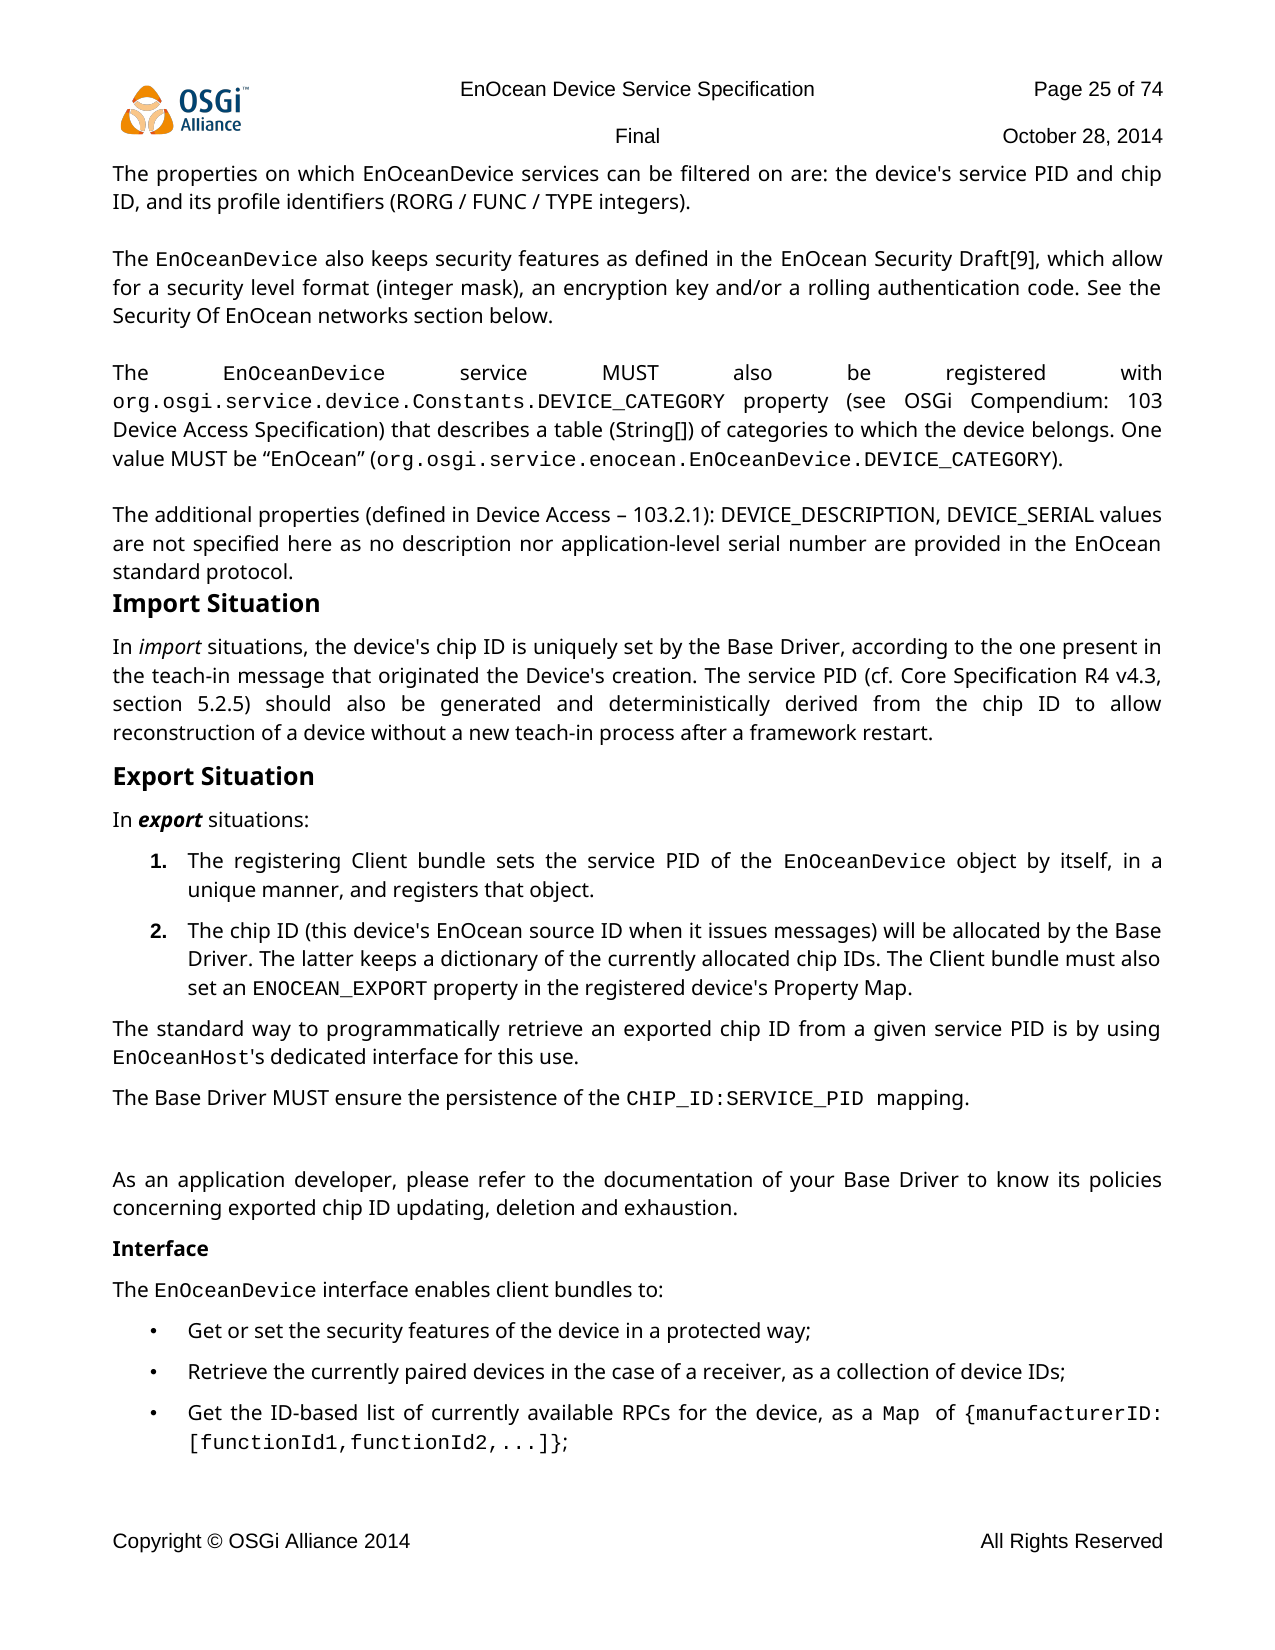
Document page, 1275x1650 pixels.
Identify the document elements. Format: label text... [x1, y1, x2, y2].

text In import situations, the device's chip ID is uniquely set by the Base Driver, according to the one present in the teach-in message that originated the Device's creation. The service PID (cf. Core Specification R4 v4.3, section 5.2.5) should also be generated and deterministically derived from the chip ID to allow reconstruction of a device without a new teach-in process after a framework restart. [112, 632, 1163, 746]
list Get the ID-based list of currently available RPCs for the device, as a Map of {manufacturerID: [functionId1,functionId2,...]}; [150, 1398, 1163, 1455]
text The EnOceanDevice service MUST also be registered with org.osgi.service.device.Constants.DEVICE_CATEGORY property (see OSGi Compendium: 103 Device Access Specification) that describes a table (String[]) of categories to which the device belongs. One value MUST be “EnOcean” (org.osgi.service.enocean.EnOceanDevice.DEVICE_CATEGORY). [112, 358, 1163, 472]
subtitle Import Situation [112, 586, 1163, 620]
text The EnOceanDevice also keeps security features as defined in the EnOcean Security Draft[9]., which allow for a security level format (integer mask), an encryption key and/or a rolling authentication code. See the Security Of EnOcean networks section below. [112, 244, 1163, 330]
text As an application developer, please refer to the documentation of your Base Driver to know its policies concerning exported chip ID updating, deletion and exhaustion. [112, 1165, 1163, 1222]
text Interface [112, 1234, 1163, 1263]
text The additional properties (defined in Device Access – 103.2.1): DEVICE_DESCRIPTION, DEVICE_SERIAL values are not specified here as no description nor application-level serial number are provided in the EnOcean standard protocol. [112, 501, 1163, 586]
subtitle Export Situation [112, 759, 1163, 793]
list The registering Client bundle sets the service PID of the EnOceanDevice object by itself, in a unique manner, and registers that object. [150, 846, 1163, 903]
text The EnOceanDevice interface enables client bundles to: [112, 1275, 1163, 1304]
text The standard way to programmatically retrieve an exported chip ID from a given service PID is by using EnOceanHost's dedicated interface for this use. [112, 1014, 1163, 1071]
list Get or set the security features of the device in a protected way; [150, 1316, 1163, 1345]
list Retrieve the currently paired devices in the case of a receiver, as a collection of device IDs; [150, 1357, 1163, 1386]
text The Base Driver MUST ensure the persistence of the CHIP_ID:SERVICE_PID mapping. [112, 1083, 1163, 1112]
text The properties on which EnOceanDevice services can be filtered on are: the device's service PID and chip ID, and its profile identifiers (RORG / FUNC / TYPE integers). [112, 159, 1163, 216]
text In export situations: [112, 805, 1163, 834]
picture [113, 78, 257, 142]
list The chip ID (this device's EnOcean source ID when it issues messages) will be allocated by the Base Driver. The latter keeps a dictionary of the currently allocated chip IDs. The Client bundle must also set an ENOCEAN_EXPORT property in the registered device's Property Map. [150, 916, 1163, 1001]
